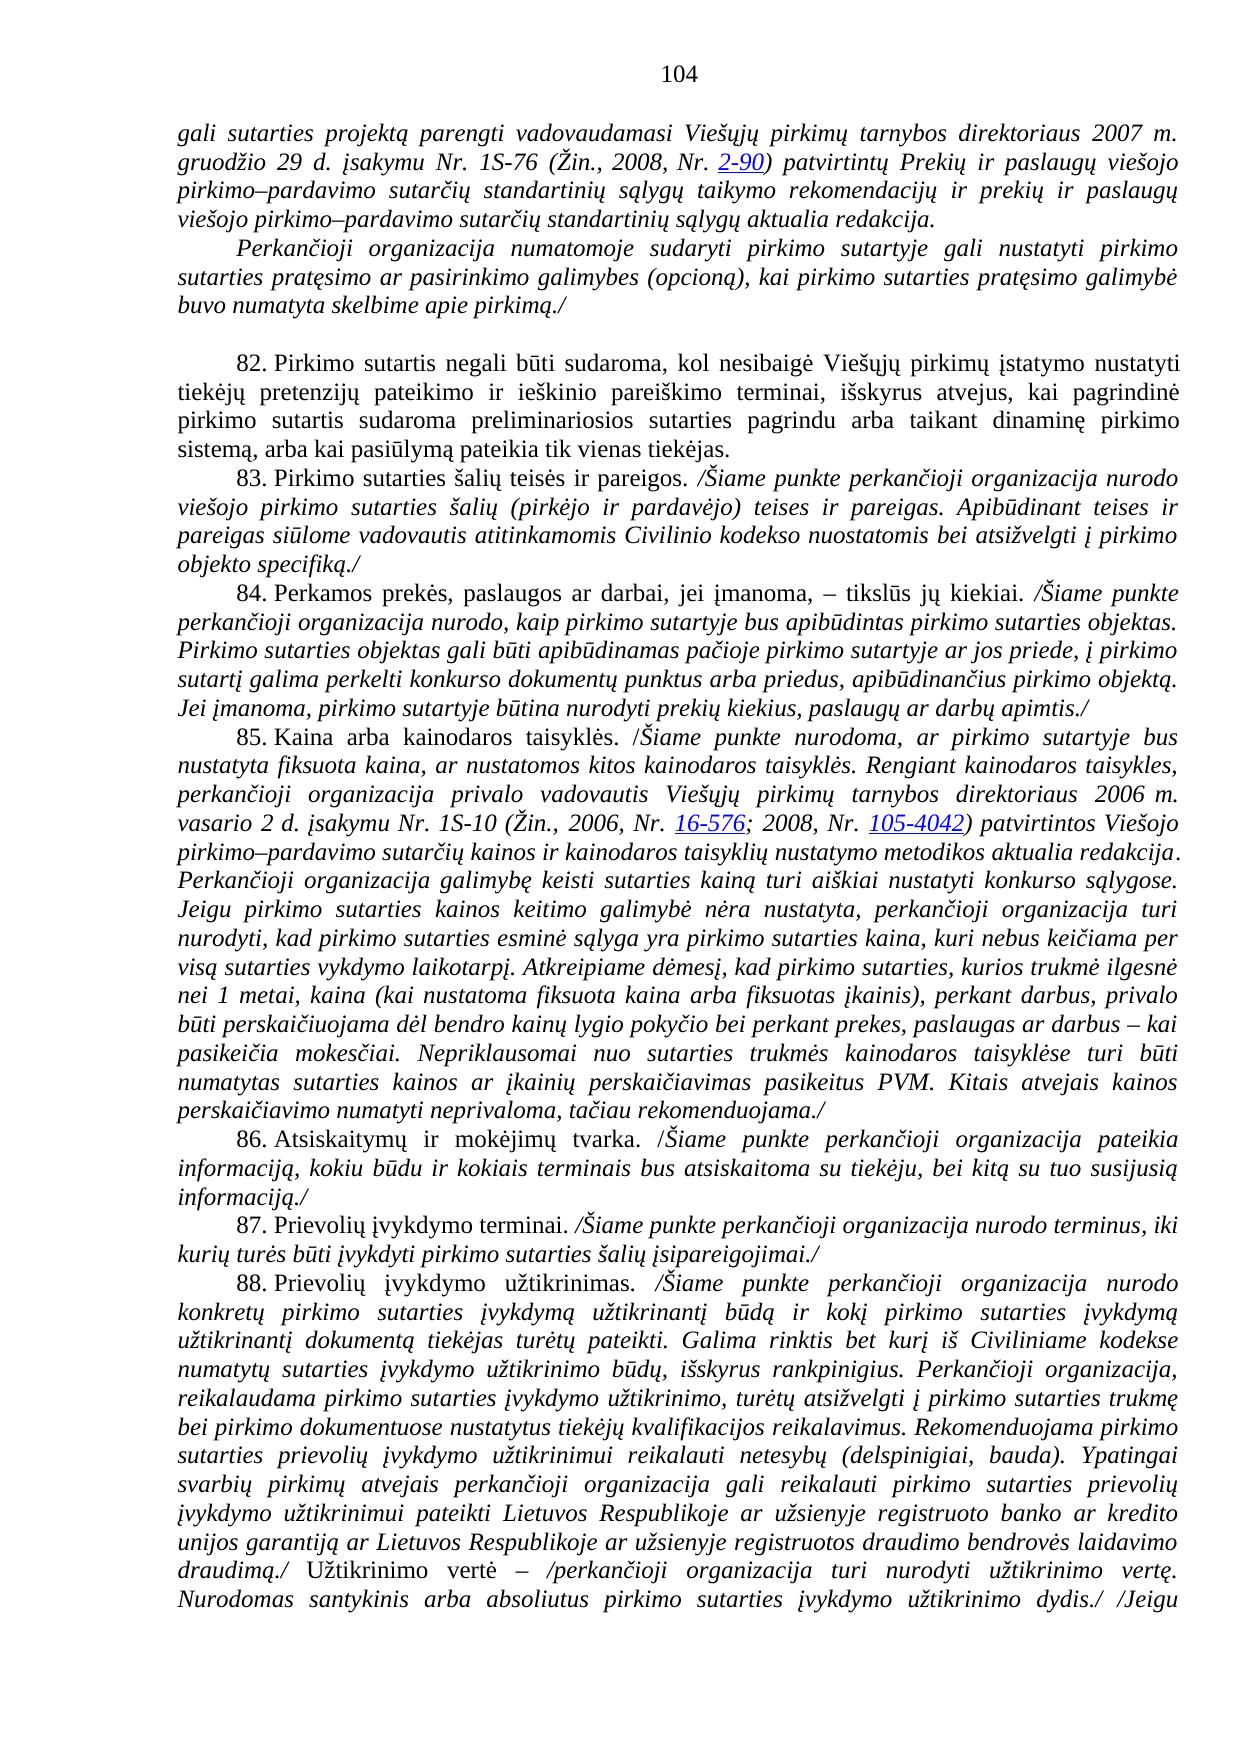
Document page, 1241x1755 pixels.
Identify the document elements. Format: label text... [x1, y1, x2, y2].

text gali sutarties projektą parengti vadovaudamasi Viešųjų pirkimų tarnybos direktoriaus 2007 m. gruodžio 29 d. įsakymu Nr. 1S-76 (Žin., 2008, Nr. 2-90) patvirtintų Prekių ir paslaugų viešojo pirkimo–pardavimo sutarčių standartinių sąlygų taikymo rekomendacijų ir prekių ir paslaugų viešojo pirkimo–pardavimo sutarčių standartinių sąlygų aktualia redakcija. [177, 118, 1181, 233]
text 84. Perkamos prekės, paslaugos ar darbai, jei įmanoma, – tikslūs jų kiekiai. /Šiame punkte perkančioji organizacija nurodo, kaip pirkimo sutartyje bus apibūdintas pirkimo sutarties objektas. Pirkimo sutarties objektas gali būti apibūdinamas pačioje pirkimo sutartyje ar jos priede, į pirkimo sutartį galima perkelti konkurso dokumentų punktus arba priedus, apibūdinančius pirkimo objektą. Jei įmanoma, pirkimo sutartyje būtina nurodyti prekių kiekius, paslaugų ar darbų apimtis./ [177, 578, 1181, 722]
text 86. Atsiskaitymų ir mokėjimų tvarka. /Šiame punkte perkančioji organizacija pateikia informaciją, kokiu būdu ir kokiais terminais bus atsiskaitoma su tiekėju, bei kitą su tuo susijusią informaciją./ [177, 1124, 1181, 1211]
text Perkančioji organizacija numatomoje sudaryti pirkimo sutartyje gali nustatyti pirkimo sutarties pratęsimo ar pasirinkimo galimybes (opcioną), kai pirkimo sutarties pratęsimo galimybė buvo numatyta skelbime apie pirkimą./ [177, 233, 1181, 319]
text 82. Pirkimo sutartis negali būti sudaroma, kol nesibaigė Viešųjų pirkimų įstatymo nustatyti tiekėjų pretenzijų pateikimo ir ieškinio pareiškimo terminai, išskyrus atvejus, kai pagrindinė pirkimo sutartis sudaroma preliminariosios sutarties pagrindu arba taikant dinaminę pirkimo sistemą, arba kai pasiūlymą pateikia tik vienas tiekėjas. [177, 348, 1181, 463]
text 87. Prievolių įvykdymo terminai. /Šiame punkte perkančioji organizacija nurodo terminus, iki kurių turės būti įvykdyti pirkimo sutarties šalių įsipareigojimai./ [177, 1211, 1181, 1268]
text 83. Pirkimo sutarties šalių teisės ir pareigos. /Šiame punkte perkančioji organizacija nurodo viešojo pirkimo sutarties šalių (pirkėjo ir pardavėjo) teises ir pareigas. Apibūdinant teises ir pareigas siūlome vadovautis atitinkamomis Civilinio kodekso nuostatomis bei atsižvelgti į pirkimo objekto specifiką./ [177, 463, 1181, 578]
text 88. Prievolių įvykdymo užtikrinimas. /Šiame punkte perkančioji organizacija nurodo konkretų pirkimo sutarties įvykdymą užtikrinantį būdą ir kokį pirkimo sutarties įvykdymą užtikrinantį dokumentą tiekėjas turėtų pateikti. Galima rinktis bet kurį iš Civiliniame kodekse numatytų sutarties įvykdymo užtikrinimo būdų, išskyrus rankpinigius. Perkančioji organizacija, reikalaudama pirkimo sutarties įvykdymo užtikrinimo, turėtų atsižvelgti į pirkimo sutarties trukmę bei pirkimo dokumentuose nustatytus tiekėjų kvalifikacijos reikalavimus. Rekomenduojama pirkimo sutarties prievolių įvykdymo užtikrinimui reikalauti netesybų (delspinigiai, bauda). Ypatingai svarbių pirkimų atvejais perkančioji organizacija gali reikalauti pirkimo sutarties prievolių įvykdymo užtikrinimui pateikti Lietuvos Respublikoje ar užsienyje registruoto banko ar kredito unijos garantiją ar Lietuvos Respublikoje ar užsienyje registruotos draudimo bendrovės laidavimo draudimą./ Užtikrinimo vertė – /perkančioji organizacija turi nurodyti užtikrinimo vertę. Nurodomas santykinis arba absoliutus pirkimo sutarties įvykdymo užtikrinimo dydis./ /Jeigu [177, 1268, 1181, 1613]
text 85. Kaina arba kainodaros taisyklės. /Šiame punkte nurodoma, ar pirkimo sutartyje bus nustatyta fiksuota kaina, ar nustatomos kitos kainodaros taisyklės. Rengiant kainodaros taisykles, perkančioji organizacija privalo vadovautis Viešųjų pirkimų tarnybos direktoriaus 2006 m. vasario 2 d. įsakymu Nr. 1S-10 (Žin., 2006, Nr. 16-576; 2008, Nr. 105-4042) patvirtintos Viešojo pirkimo–pardavimo sutarčių kainos ir kainodaros taisyklių nustatymo metodikos aktualia redakcija. Perkančioji organizacija galimybę keisti sutarties kainą turi aiškiai nustatyti konkurso sąlygose. Jeigu pirkimo sutarties kainos keitimo galimybė nėra nustatyta, perkančioji organizacija turi nurodyti, kad pirkimo sutarties esminė sąlyga yra pirkimo sutarties kaina, kuri nebus keičiama per visą sutarties vykdymo laikotarpį. Atkreipiame dėmesį, kad pirkimo sutarties, kurios trukmė ilgesnė nei 1 metai, kaina (kai nustatoma fiksuota kaina arba fiksuotas įkainis), perkant darbus, privalo būti perskaičiuojama dėl bendro kainų lygio pokyčio bei perkant prekes, paslaugas ar darbus – kai pasikeičia mokesčiai. Nepriklausomai nuo sutarties trukmės kainodaros taisyklėse turi būti numatytas sutarties kainos ar įkainių perskaičiavimas pasikeitus PVM. Kitais atvejais kainos perskaičiavimo numatyti neprivaloma, tačiau rekomenduojama./ [177, 722, 1181, 1124]
